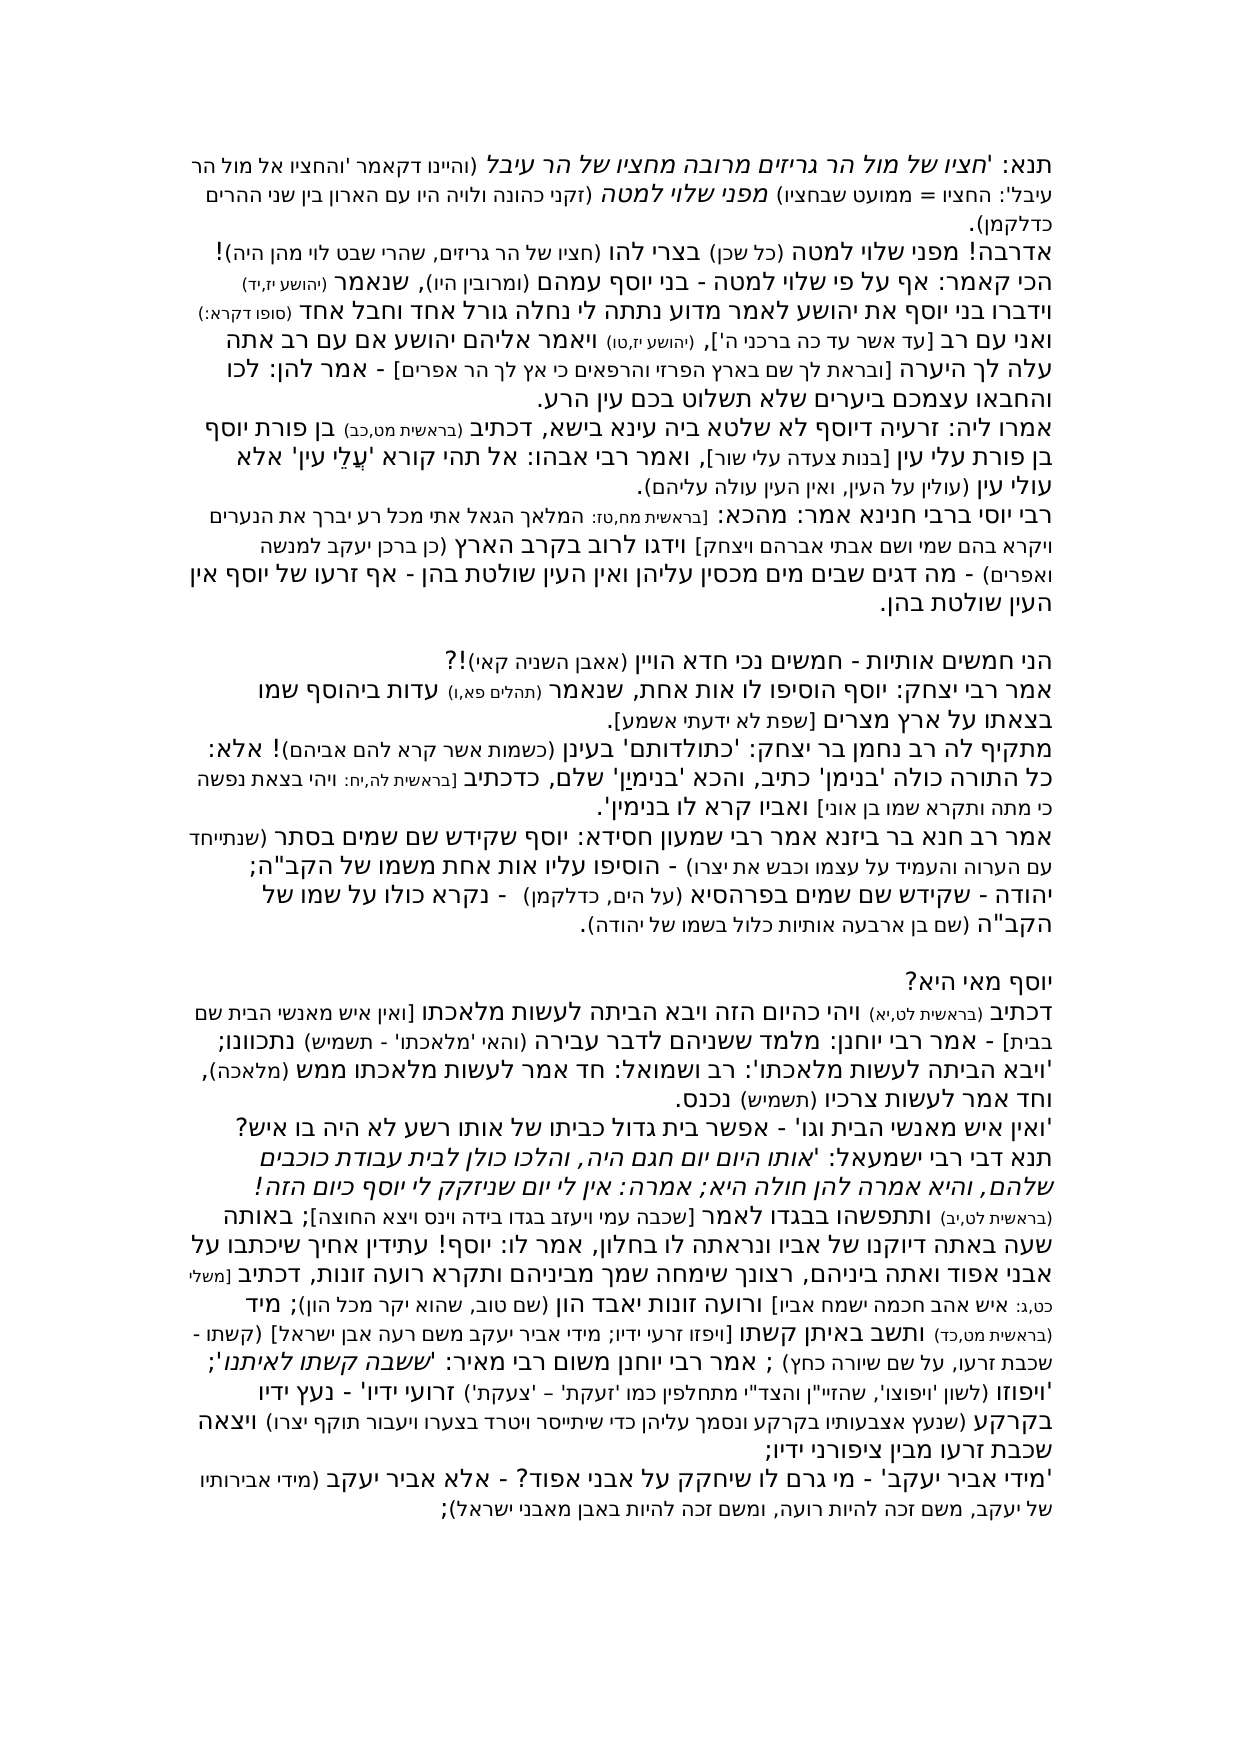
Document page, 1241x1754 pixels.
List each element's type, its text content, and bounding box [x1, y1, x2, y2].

text אמרו ליה: זרעיה דיוסף לא שלטא ביה עינא בישא, דכתיב (בראשית מט,כב) בן פורת יוסף בן פורת עלי עין [בנות צעדה עלי שור], ואמר רבי אבהו: אל תהי קורא 'עֲלֵי עין' אלא עולי עין (עולין על העין, ואין העין עולה עליהם). [187, 413, 1053, 501]
text תנא: 'חציו של מול הר גריזים מרובה מחציו של הר עיבל (והיינו דקאמר 'והחציו אל מול הר עיבל': החציו = ממועט שבחציו) מפני שלוי למטה (זקני כהונה ולויה היו עם הארון בין שני ההרים כדלקמן). [187, 150, 1053, 238]
text אמר רב חנא בר ביזנא אמר רבי שמעון חסידא: יוסף שקידש שם שמים בסתר (שנתייחד עם הערוה והעמיד על עצמו וכבש את יצרו) - הוסיפו עליו אות אחת משמו של הקב"ה; יהודה - שקידש שם שמים בפרהסיא (על הים, כדלקמן) - נקרא כולו על שמו של הקב"ה (שם בן ארבעה אותיות כלול בשמו של יהודה). [187, 822, 1053, 939]
text אדרבה! מפני שלוי למטה (כל שכן) בצרי להו (חציו של הר גריזים, שהרי שבט לוי מהן היה)! [187, 238, 1053, 267]
text תנא דבי רבי ישמעאל: 'אותו היום יום חגם היה, והלכו כולן לבית עבודת כוכבים שלהם, והיא אמרה להן חולה היא; אמרה: אין לי יום שניזקק לי יוסף כיום הזה! [187, 1143, 1053, 1201]
text 'ויפוזו (לשון 'ויפוצו', שהזיי"ן והצד"י מתחלפין כמו 'זעקת' – 'צעקת') זרועי ידיו' - נעץ ידיו בקרקע (שנעץ אצבעותיו בקרקע ונסמך עליהן כדי שיתייסר ויטרד בצערו ויעבור תוקף יצרו) ויצאה שכבת זרעו מבין ציפורני ידיו; [187, 1377, 1053, 1464]
text 'ויבא הביתה לעשות מלאכתו': רב ושמואל: חד אמר לעשות מלאכתו ממש (מלאכה), וחד אמר לעשות צרכיו (תשמיש) נכנס. [187, 1055, 1053, 1113]
text 'מידי אביר יעקב' - מי גרם לו שיחקק על אבני אפוד? - אלא אביר יעקב (מידי אבירותיו של יעקב, משם זכה להיות רועה, ומשם זכה להיות באבן מאבני ישראל); [187, 1464, 1053, 1523]
text הני חמשים אותיות - חמשים נכי חדא הויין (אאבן השניה קאי)!? [187, 646, 1053, 676]
text הכי קאמר: אף על פי שלוי למטה - בני יוסף עמהם (ומרובין היו), שנאמר (יהושע יז,יד) וידברו בני יוסף את יהושע לאמר מדוע נתתה לי נחלה גורל אחד וחבל אחד (סופו דקרא:) ואני עם רב [עד אשר עד כה ברכני ה'], (יהושע יז,טו) ויאמר אליהם יהושע אם עם רב אתה עלה לך היערה [ובראת לך שם בארץ הפרזי והרפאים כי אץ לך הר אפרים] - אמר להן: לכו והחבאו עצמכם ביערים שלא תשלוט בכם עין הרע. [187, 267, 1053, 413]
text רבי יוסי ברבי חנינא אמר: מהכא: [בראשית מח,טז: המלאך הגאל אתי מכל רע יברך את הנערים ויקרא בהם שמי ושם אבתי אברהם ויצחק] וידגו לרוב בקרב הארץ (כן ברכן יעקב למנשה ואפרים) - מה דגים שבים מים מכסין עליהן ואין העין שולטת בהן - אף זרעו של יוסף אין העין שולטת בהן. [187, 501, 1053, 618]
text יוסף מאי היא? [187, 967, 1053, 997]
text 'ואין איש מאנשי הבית וגו' - אפשר בית גדול כביתו של אותו רשע לא היה בו איש? [187, 1113, 1053, 1143]
text אמר רבי יצחק: יוסף הוסיפו לו אות אחת, שנאמר (תהלים פא,ו) עדות ביהוסף שמו בצאתו על ארץ מצרים [שפת לא ידעתי אשמע]. [187, 676, 1053, 734]
text מתקיף לה רב נחמן בר יצחק: 'כתולדותם' בעינן (כשמות אשר קרא להם אביהם)! אלא: כל התורה כולה 'בנימן' כתיב, והכא 'בנימין' שלם, כדכתיב [בראשית לה,יח: ויהי בצאת נפשה כי מתה ותקרא שמו בן אוני] ואביו קרא לו בנימין'. [187, 734, 1053, 822]
text דכתיב (בראשית לט,יא) ויהי כהיום הזה ויבא הביתה לעשות מלאכתו [ואין איש מאנשי הבית שם בבית] - אמר רבי יוחנן: מלמד ששניהם לדבר עבירה (והאי 'מלאכתו' - תשמיש) נתכוונו; [187, 997, 1053, 1055]
text (בראשית לט,יב) ותתפשהו בבגדו לאמר [שכבה עמי ויעזב בגדו בידה וינס ויצא החוצה]; באותה שעה באתה דיוקנו של אביו ונראתה לו בחלון, אמר לו: יוסף! עתידין אחיך שיכתבו על אבני אפוד ואתה ביניהם, רצונך שימחה שמך מביניהם ותקרא רועה זונות, דכתיב [משלי כט,ג: איש אהב חכמה ישמח אביו] ורועה זונות יאבד הון (שם טוב, שהוא יקר מכל הון); מיד (בראשית מט,כד) ותשב באיתן קשתו [ויפזו זרעי ידיו; מידי אביר יעקב משם רעה אבן ישראל] (קשתו - שכבת זרעו, על שם שיורה כחץ) ; אמר רבי יוחנן משום רבי מאיר: 'ששבה קשתו לאיתנו'; [187, 1201, 1053, 1377]
